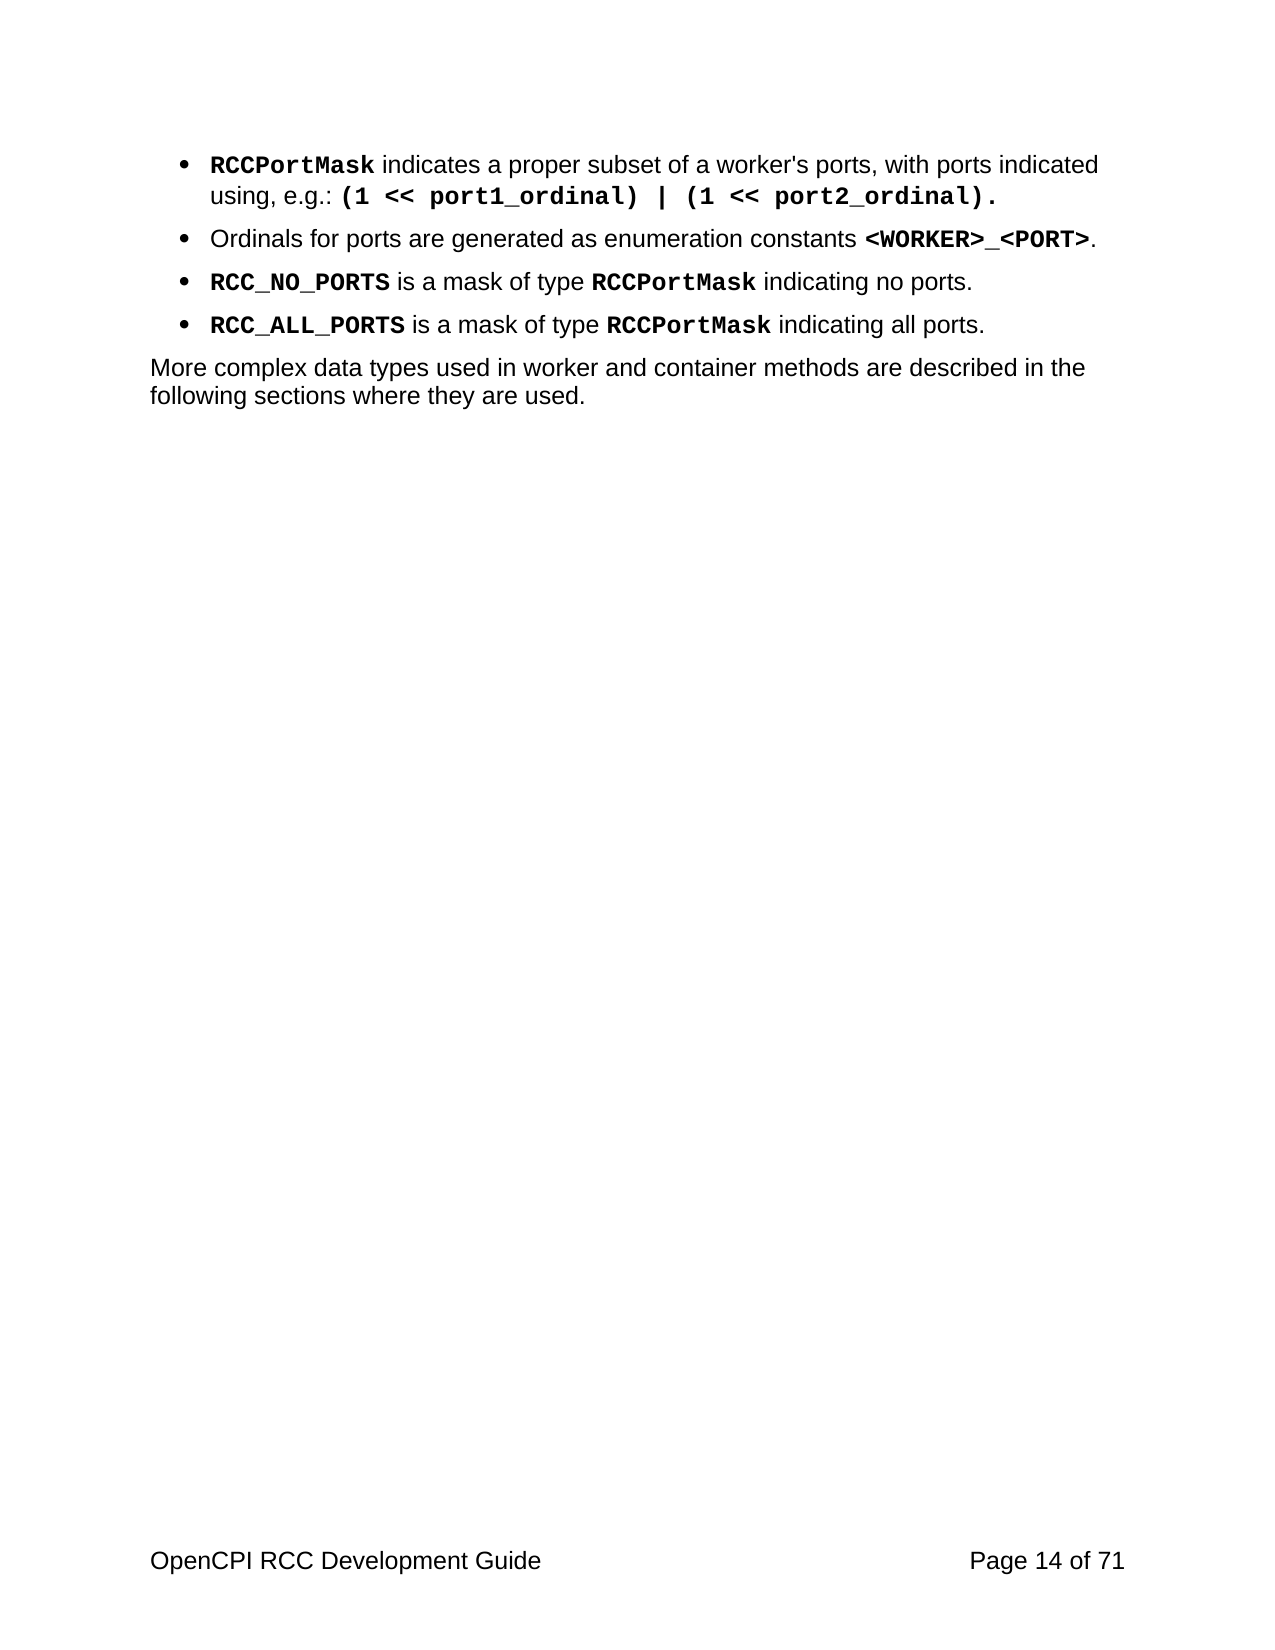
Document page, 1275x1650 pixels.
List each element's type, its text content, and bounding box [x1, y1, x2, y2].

list Ordinals for ports are generated as enumeration constants <WORKER>_<PORT>. [180, 224, 1125, 255]
list RCC_NO_PORTS is a mask of type RCCPortMask indicating no ports. [180, 267, 1125, 298]
text More complex data types used in worker and container methods are described in the following sections where they are used. [150, 353, 1125, 410]
list RCC_ALL_PORTS is a mask of type RCCPortMask indicating all ports. [180, 310, 1125, 341]
list RCCPortMask indicates a proper subset of a worker's ports, with ports indicated using, e.g.: (1 << port1_ordinal) | (1 << port2_ordinal). [180, 150, 1125, 212]
